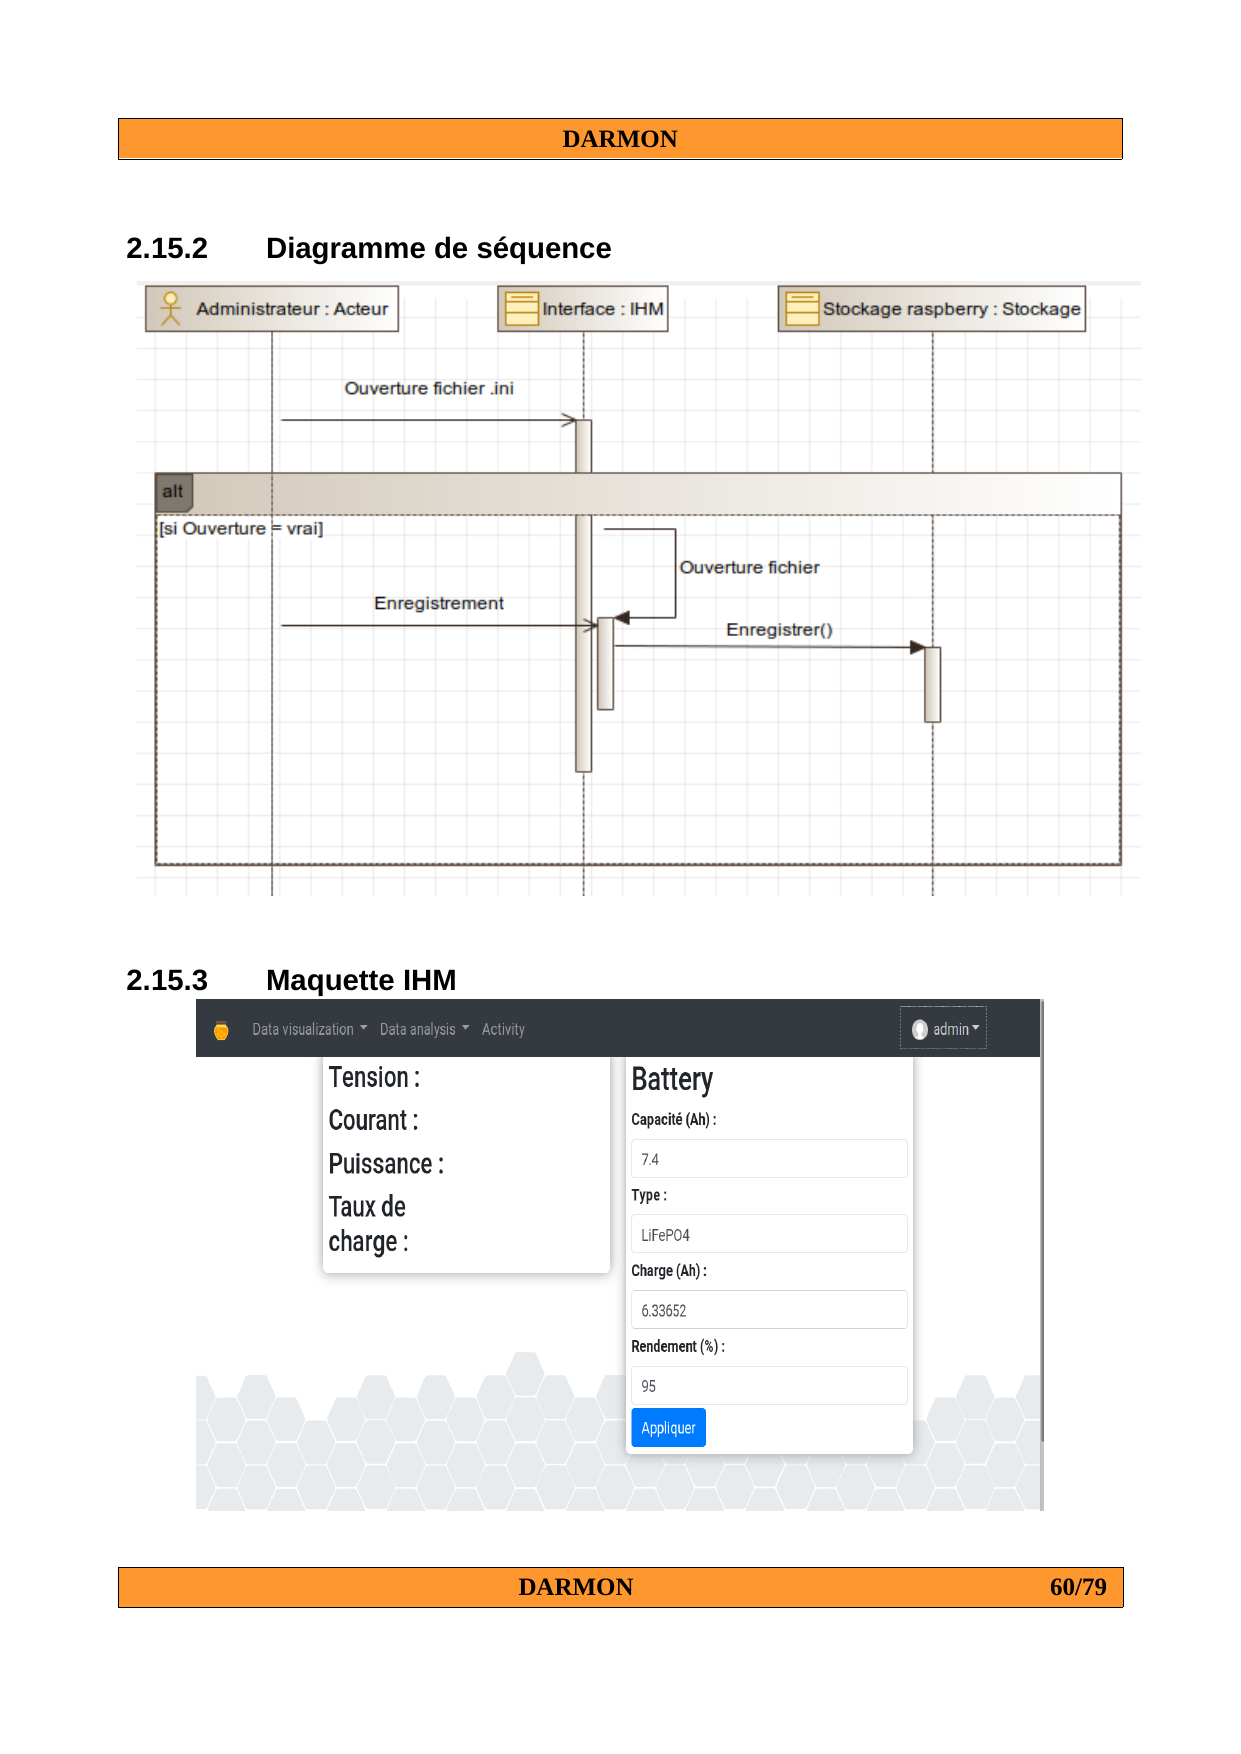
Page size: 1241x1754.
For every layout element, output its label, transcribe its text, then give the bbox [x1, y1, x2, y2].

subtitle Diagramme de séquence [118, 231, 1122, 265]
subtitle Maquette IHM [118, 962, 1122, 996]
picture [196, 999, 1044, 1511]
picture [136, 281, 1141, 896]
